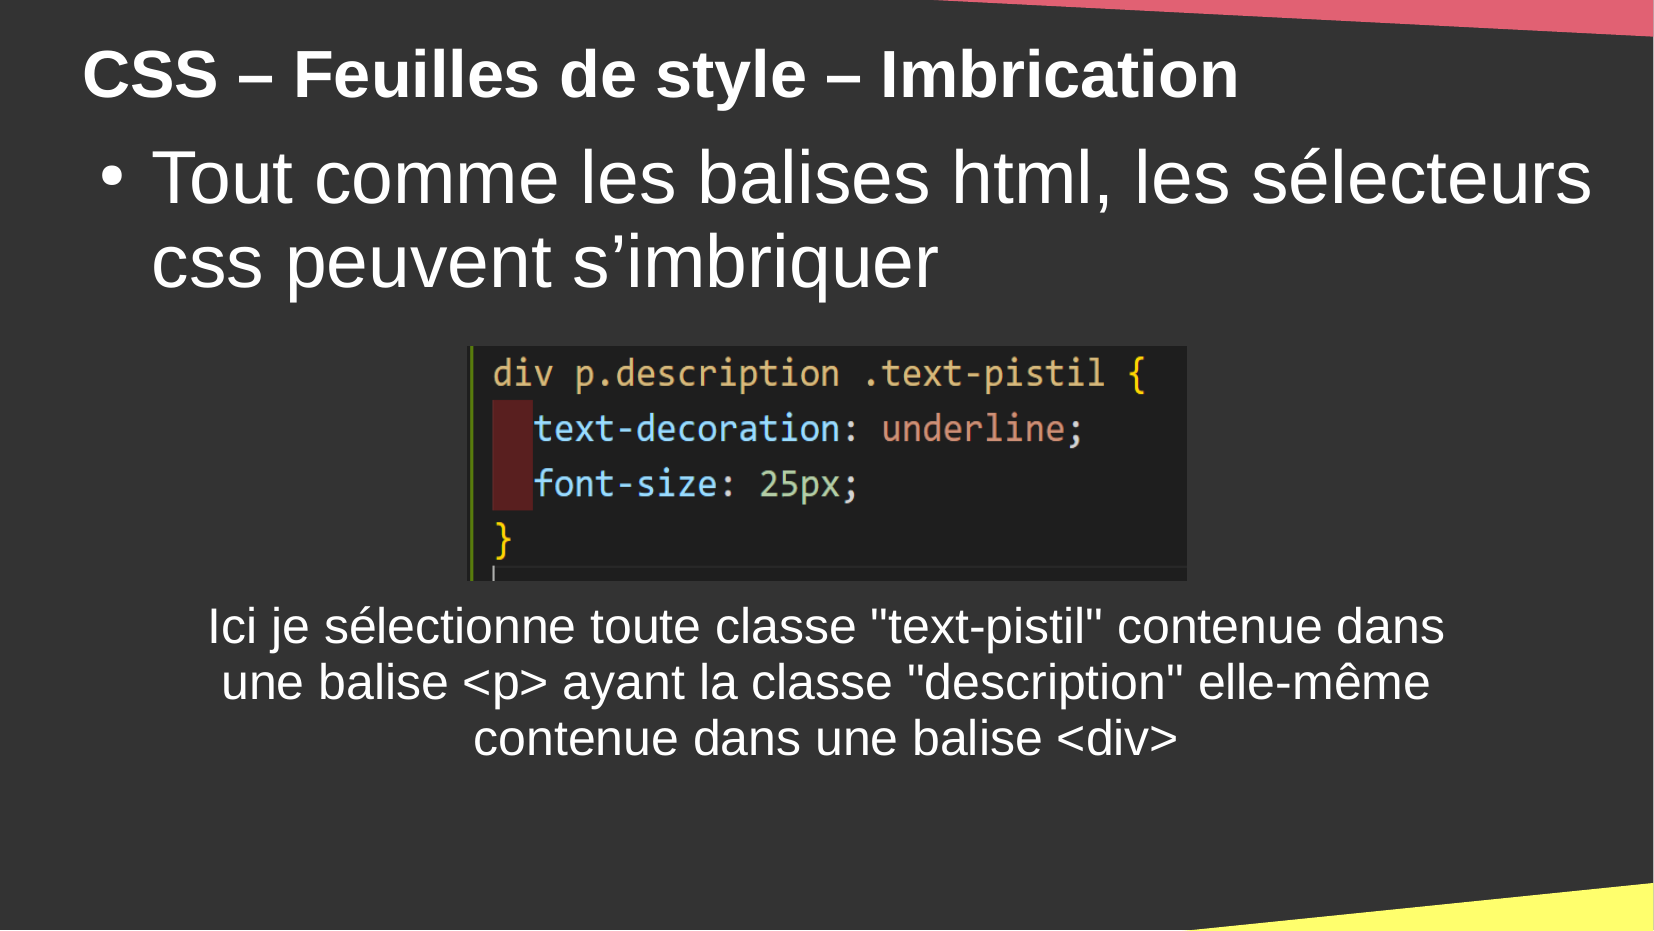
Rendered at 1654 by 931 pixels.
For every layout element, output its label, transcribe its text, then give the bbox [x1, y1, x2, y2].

text_box [1182, 882, 1654, 931]
title Ici je sélectionne toute classe "text-pistil" contenue dans une balise <p> ayant la classe "description" elle-même contenue dans une balise <div> [159, 598, 1495, 766]
title CSS – Feuilles de style – Imbrication [82, 37, 1571, 122]
text_box [933, 0, 1654, 37]
picture [467, 346, 1187, 581]
list Tout comme les balises html, les sélecteurs css peuvent s’imbriquer [80, 135, 1605, 304]
